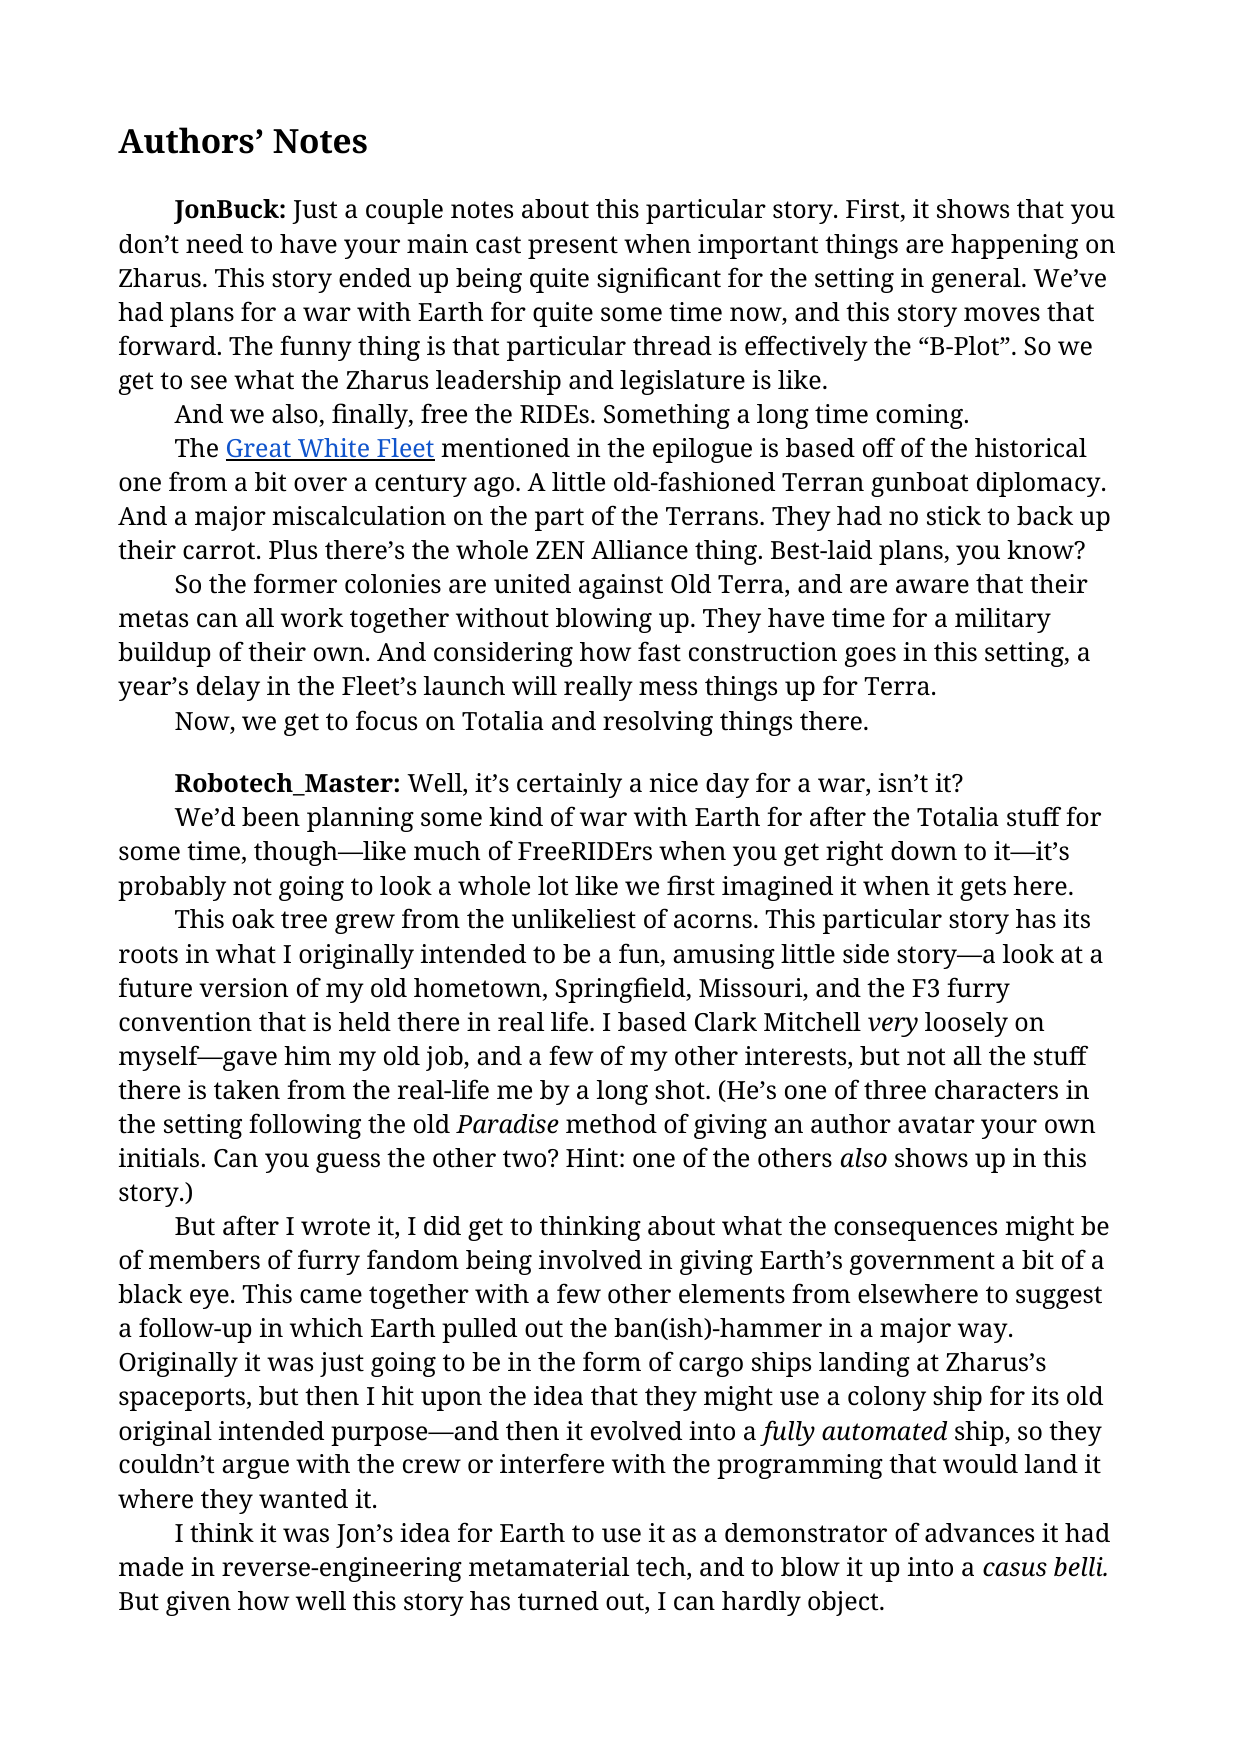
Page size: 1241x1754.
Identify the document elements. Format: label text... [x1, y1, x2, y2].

text This oak tree grew from the unlikeliest of acorns. This particular story has its roots in what I originally intended to be a fun, amusing little side story—a look at a future version of my old hometown, Springfield, Missouri, and the F3 furry convention that is held there in real life. I based Clark Mitchell very loosely on myself—gave him my old job, and a few of my other interests, but not all the stuff there is taken from the real-life me by a long shot. (He’s one of three characters in the setting following the old Paradise method of giving an author avatar your own initials. Can you guess the other two? Hint: one of the others also shows up in this story.) [118, 902, 1122, 1209]
text The Great White Fleet mentioned in the epilogue is based off of the historical one from a bit over a century ago. A little old-fashioned Terran gunboat diplomacy. And a major miscalculation on the part of the Terrans. They had no stick to back up their carrot. Plus there’s the whole ZEN Alliance thing. Best-laid plans, you know? [118, 431, 1122, 567]
text Authors’ Notes [118, 118, 1122, 163]
text Robotech_Master: Well, it’s certainly a nice day for a war, isn’t it? [118, 766, 1122, 800]
text Now, we get to focus on Totalia and resolving things there. [118, 703, 1122, 737]
text And we also, finally, free the RIDEs. Something a long time coming. [118, 397, 1122, 431]
text But after I wrote it, I did get to thinking about what the consequences might be of members of furry fandom being involved in giving Earth’s government a bit of a black eye. This came together with a few other elements from elsewhere to suggest a follow-up in which Earth pulled out the ban(ish)-hammer in a major way. Originally it was just going to be in the form of cargo ships landing at Zharus’s spaceports, but then I hit upon the idea that they might use a colony ship for its old original intended purpose—and then it evolved into a fully automated ship, so they couldn’t argue with the crew or interfere with the programming that would land it where they wanted it. [118, 1209, 1122, 1515]
text I think it was Jon’s idea for Earth to use it as a demonstrator of advances it had made in reverse-engineering metamaterial tech, and to blow it up into a casus belli. But given how well this story has turned out, I can hardly object. [118, 1515, 1122, 1617]
text So the former colonies are united against Old Terra, and are aware that their metas can all work together without blowing up. They have time for a military buildup of their own. And considering how fast construction goes in this setting, a year’s delay in the Fleet’s launch will really mess things up for Terra. [118, 567, 1122, 703]
text JonBuck: Just a couple notes about this particular story. First, it shows that you don’t need to have your main cast present when important things are happening on Zharus. This story ended up being quite significant for the setting in general. We’ve had plans for a war with Earth for quite some time now, and this story moves that forward. The funny thing is that particular thread is effectively the “B-Plot”. So we get to see what the Zharus leadership and legislature is like. [118, 192, 1122, 397]
text We’d been planning some kind of war with Earth for after the Totalia stuff for some time, though—like much of FreeRIDErs when you get right down to it—it’s probably not going to look a whole lot like we first imagined it when it gets here. [118, 800, 1122, 902]
